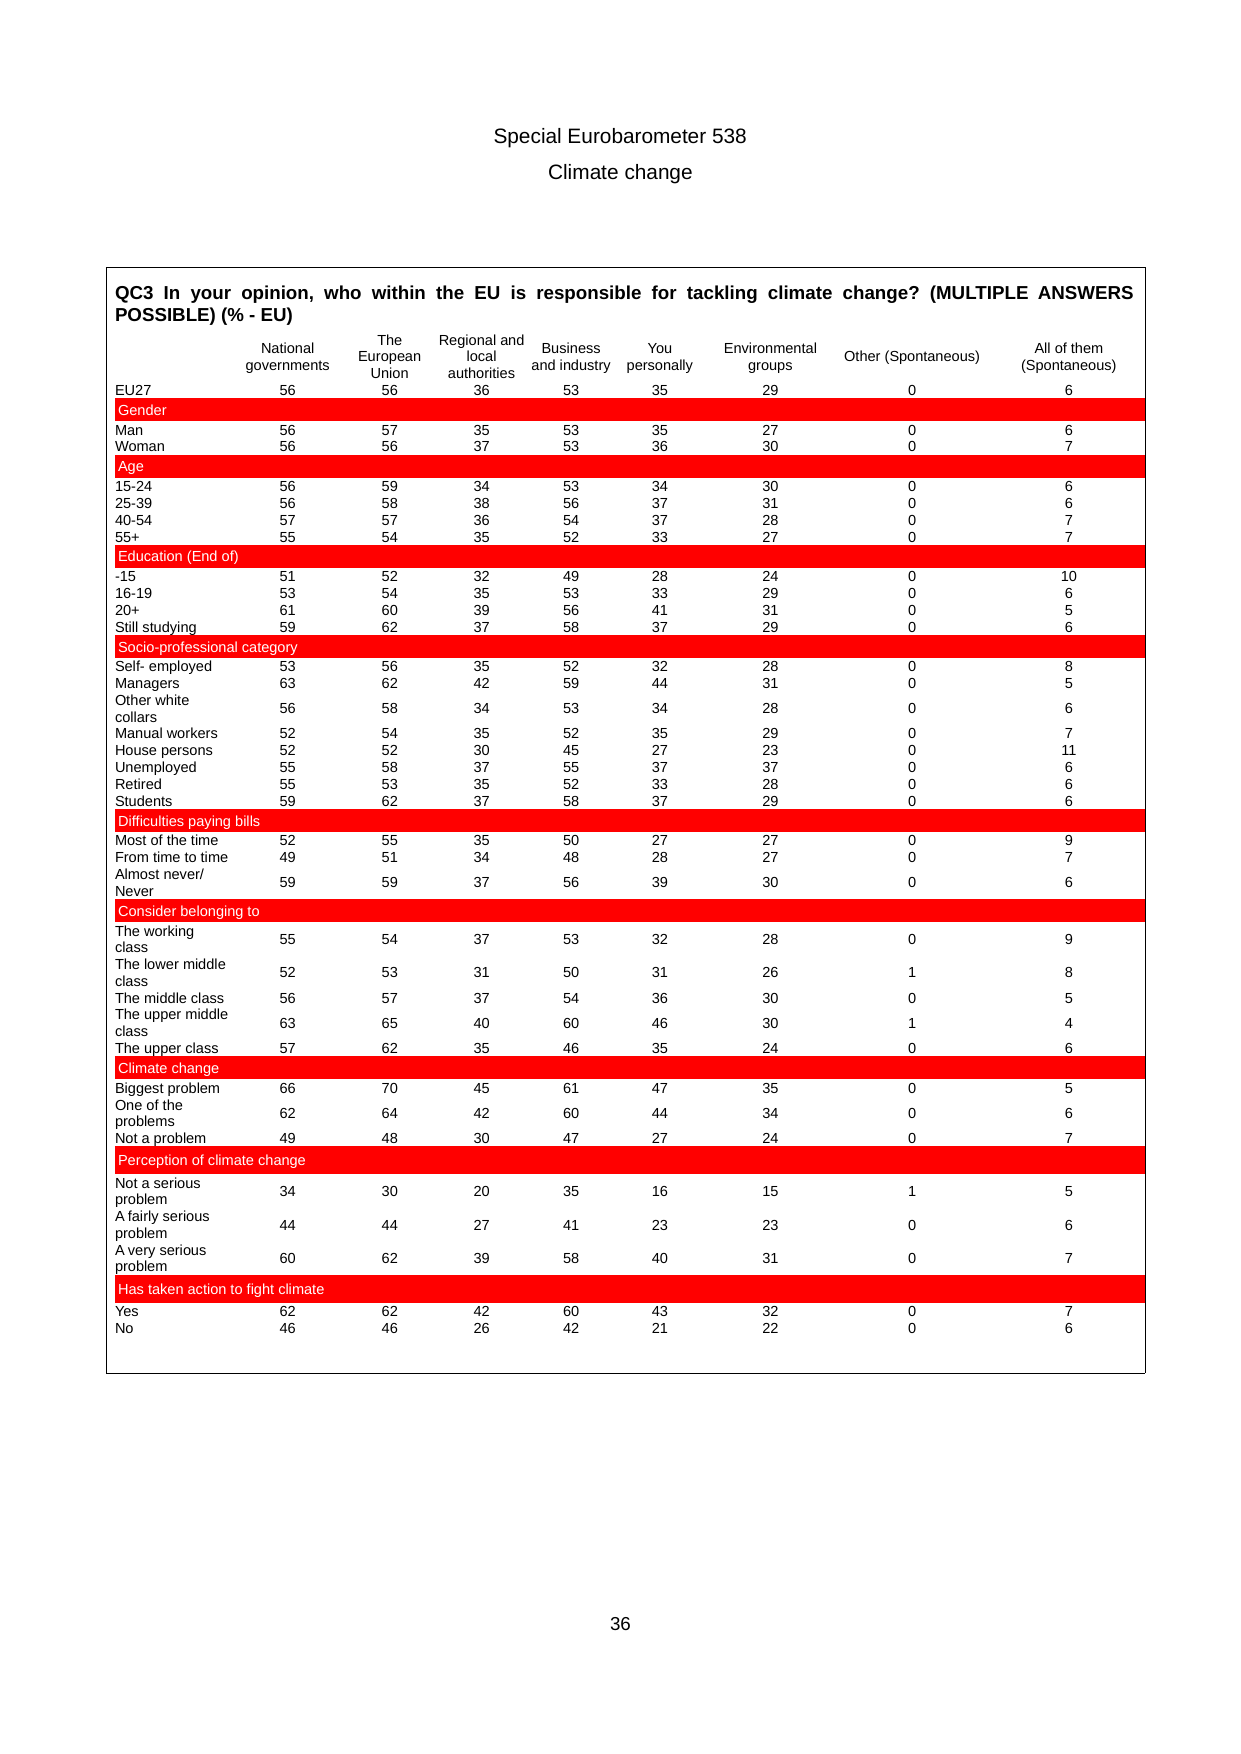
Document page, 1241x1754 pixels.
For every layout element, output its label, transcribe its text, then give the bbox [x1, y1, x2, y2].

table_cell 1 [834, 1006, 990, 1039]
table_cell 0 [834, 478, 990, 495]
table_header [115, 331, 230, 382]
table_cell 55 [230, 759, 345, 776]
table_cell 59 [345, 478, 434, 495]
table_cell 0 [834, 742, 990, 759]
table_cell 16-19 [115, 585, 230, 602]
table_cell 62 [345, 1303, 434, 1319]
table_cell 37 [434, 759, 529, 776]
table_cell 34 [613, 478, 706, 495]
table_cell 51 [230, 568, 345, 585]
table_cell 0 [834, 421, 990, 438]
table_cell [834, 1275, 990, 1303]
table_cell 43 [613, 1303, 706, 1319]
table_cell 37 [434, 866, 529, 899]
table_cell 37 [613, 618, 706, 635]
table_cell 35 [434, 528, 529, 545]
table_cell 0 [834, 1241, 990, 1275]
table_cell 45 [434, 1079, 529, 1096]
table_cell 31 [706, 495, 834, 511]
table_cell 56 [529, 495, 613, 511]
table_cell 6 [990, 1320, 1145, 1336]
table_cell 29 [706, 585, 834, 602]
table_cell 0 [834, 585, 990, 602]
table_cell 32 [706, 1303, 834, 1319]
table_cell 30 [706, 1006, 834, 1039]
table_cell 15-24 [115, 478, 230, 495]
table_cell 52 [230, 832, 345, 849]
table_header Other (Spontaneous) [834, 331, 990, 382]
text QC3 In your opinion, who within the EU is responsible for tackling climate change? (MULTIPLE ANSWERS POSSIBLE) (% - EU) [115, 282, 1136, 325]
table_cell 0 [834, 1303, 990, 1319]
table_cell 6 [990, 759, 1145, 776]
table_cell 35 [434, 421, 529, 438]
table_cell 56 [230, 989, 345, 1006]
table_cell 41 [529, 1208, 613, 1241]
table_cell 31 [706, 675, 834, 692]
table_cell 5 [990, 675, 1145, 692]
table_cell 44 [230, 1208, 345, 1241]
table_cell Retired [115, 776, 230, 792]
table_cell 0 [834, 776, 990, 792]
table_cell 46 [345, 1320, 434, 1336]
table_header Regional and local authorities [434, 331, 529, 382]
table_cell 55 [529, 759, 613, 776]
table_cell 62 [345, 1241, 434, 1275]
table_cell 6 [990, 585, 1145, 602]
table_cell [990, 1146, 1145, 1174]
table_cell 30 [706, 989, 834, 1006]
table_cell 37 [434, 618, 529, 635]
table_cell 56 [230, 495, 345, 511]
table_cell Manual workers [115, 725, 230, 742]
table_cell 37 [434, 438, 529, 455]
table_cell 52 [345, 742, 434, 759]
table_cell 32 [613, 922, 706, 956]
table_cell 29 [706, 725, 834, 742]
table_cell 60 [345, 602, 434, 618]
table_cell 52 [529, 776, 613, 792]
table_cell 7 [990, 725, 1145, 742]
table_cell 36 [434, 511, 529, 528]
table_cell 35 [613, 725, 706, 742]
table_cell 62 [345, 1040, 434, 1056]
table_cell 42 [434, 1303, 529, 1319]
table_cell 27 [434, 1208, 529, 1241]
table_cell Age [115, 455, 1145, 478]
table_cell 23 [613, 1208, 706, 1241]
table_cell 6 [990, 776, 1145, 792]
table_cell 59 [529, 675, 613, 692]
table_cell 20 [434, 1174, 529, 1208]
table_cell 31 [613, 956, 706, 989]
table_cell 29 [706, 792, 834, 809]
table_cell 58 [345, 692, 434, 725]
table_cell 6 [990, 692, 1145, 725]
table_cell 40-54 [115, 511, 230, 528]
table_cell Socio-professional category [115, 635, 1145, 658]
table_cell 62 [230, 1303, 345, 1319]
table_cell 9 [990, 922, 1145, 956]
table_cell 53 [529, 922, 613, 956]
table_cell 28 [706, 511, 834, 528]
table_cell 35 [434, 832, 529, 849]
table_cell 66 [230, 1079, 345, 1096]
table_cell 6 [990, 1040, 1145, 1056]
table_cell 28 [706, 922, 834, 956]
table_cell 53 [230, 585, 345, 602]
table_cell [613, 1275, 706, 1303]
table_cell 27 [613, 1130, 706, 1146]
table_cell 35 [529, 1174, 613, 1208]
table_cell 56 [345, 658, 434, 675]
table_cell 35 [613, 421, 706, 438]
table_cell 37 [434, 989, 529, 1006]
table_cell 0 [834, 1040, 990, 1056]
table_cell Education (End of) [115, 545, 1145, 568]
table_cell 44 [613, 675, 706, 692]
table_cell 0 [834, 568, 990, 585]
table_cell 37 [613, 495, 706, 511]
table_cell 57 [230, 511, 345, 528]
table_cell 10 [990, 568, 1145, 585]
table_cell 26 [434, 1320, 529, 1336]
table_cell 60 [529, 1303, 613, 1319]
table_cell 53 [529, 585, 613, 602]
table_cell 1 [834, 1174, 990, 1208]
table_cell 0 [834, 528, 990, 545]
table_cell 31 [706, 602, 834, 618]
table_cell [613, 1146, 706, 1174]
table_cell 39 [434, 1241, 529, 1275]
table_cell 34 [434, 478, 529, 495]
table_cell 30 [434, 742, 529, 759]
table_cell 50 [529, 956, 613, 989]
table_cell 56 [230, 382, 345, 398]
table_cell 32 [434, 568, 529, 585]
table_cell 46 [613, 1006, 706, 1039]
table_cell 5 [990, 602, 1145, 618]
table_cell 22 [706, 1320, 834, 1336]
table_header The European Union [345, 331, 434, 382]
table_cell 15 [706, 1174, 834, 1208]
table_cell 33 [613, 528, 706, 545]
table_cell 37 [434, 792, 529, 809]
table_cell 56 [230, 692, 345, 725]
table_cell 70 [345, 1079, 434, 1096]
table_cell 6 [990, 421, 1145, 438]
table_cell 27 [706, 849, 834, 866]
table_cell 1 [834, 956, 990, 989]
table_cell 52 [529, 528, 613, 545]
table_cell 20+ [115, 602, 230, 618]
table_cell 34 [613, 692, 706, 725]
table_cell 23 [706, 742, 834, 759]
table_cell 55 [230, 922, 345, 956]
table_cell 35 [434, 658, 529, 675]
table_cell 56 [345, 438, 434, 455]
table_cell 25-39 [115, 495, 230, 511]
table_cell 5 [990, 1174, 1145, 1208]
table_cell 30 [345, 1174, 434, 1208]
table_cell 47 [529, 1130, 613, 1146]
table_cell The working class [115, 922, 230, 956]
table_cell 0 [834, 602, 990, 618]
table_cell Unemployed [115, 759, 230, 776]
table_cell 63 [230, 675, 345, 692]
table_cell 42 [434, 1096, 529, 1130]
table_cell 55+ [115, 528, 230, 545]
table_cell Managers [115, 675, 230, 692]
table_cell 46 [230, 1320, 345, 1336]
table_cell 62 [230, 1096, 345, 1130]
table_cell [706, 1275, 834, 1303]
table_cell 52 [230, 742, 345, 759]
table_cell 24 [706, 1040, 834, 1056]
table_cell 40 [613, 1241, 706, 1275]
table_cell Biggest problem [115, 1079, 230, 1096]
table_cell 60 [529, 1096, 613, 1130]
table_cell 4 [990, 1006, 1145, 1039]
table_cell 28 [613, 568, 706, 585]
table_cell 0 [834, 866, 990, 899]
table_cell 58 [345, 759, 434, 776]
table_cell 7 [990, 528, 1145, 545]
table_cell 23 [706, 1208, 834, 1241]
table_cell 55 [230, 776, 345, 792]
table_cell 39 [613, 866, 706, 899]
table_cell 30 [706, 438, 834, 455]
table_cell 62 [345, 792, 434, 809]
table_cell 35 [434, 585, 529, 602]
table_cell 54 [529, 511, 613, 528]
table_cell House persons [115, 742, 230, 759]
table_cell 0 [834, 849, 990, 866]
table_cell 62 [345, 618, 434, 635]
table_cell 60 [230, 1241, 345, 1275]
table_cell 6 [990, 866, 1145, 899]
table_cell Consider belonging to [115, 899, 1145, 922]
table_cell 31 [706, 1241, 834, 1275]
table_cell 9 [990, 832, 1145, 849]
table_cell 57 [230, 1040, 345, 1056]
table_cell One of the problems [115, 1096, 230, 1130]
table_cell Difficulties paying bills [115, 809, 1145, 832]
table_cell 34 [434, 692, 529, 725]
table_cell 28 [706, 692, 834, 725]
table_cell 63 [230, 1006, 345, 1039]
table_cell 53 [345, 956, 434, 989]
table_cell 28 [706, 776, 834, 792]
table_cell 36 [613, 989, 706, 1006]
table_cell 32 [613, 658, 706, 675]
table_cell 39 [434, 602, 529, 618]
table_cell 8 [990, 956, 1145, 989]
table_cell 7 [990, 1130, 1145, 1146]
table_cell 61 [529, 1079, 613, 1096]
table_cell 56 [230, 478, 345, 495]
table_cell 42 [434, 675, 529, 692]
table_cell Almost never/ Never [115, 866, 230, 899]
table_cell 6 [990, 478, 1145, 495]
table_cell Gender [115, 398, 1145, 421]
table_cell Self- employed [115, 658, 230, 675]
table_cell 53 [230, 658, 345, 675]
table_cell 7 [990, 849, 1145, 866]
table_cell 53 [529, 438, 613, 455]
table_cell 37 [613, 759, 706, 776]
table_cell Man [115, 421, 230, 438]
table_cell 40 [434, 1006, 529, 1039]
table_cell Most of the time [115, 832, 230, 849]
table_cell 53 [529, 692, 613, 725]
table_cell 37 [613, 792, 706, 809]
table_cell 6 [990, 495, 1145, 511]
table_cell 27 [706, 421, 834, 438]
table_cell 11 [990, 742, 1145, 759]
table_cell 35 [434, 1040, 529, 1056]
table_cell 0 [834, 675, 990, 692]
table_cell Woman [115, 438, 230, 455]
table_cell 37 [706, 759, 834, 776]
table_cell 29 [706, 618, 834, 635]
table_cell 56 [529, 866, 613, 899]
table_cell 49 [230, 1130, 345, 1146]
table_cell 47 [613, 1079, 706, 1096]
table_cell 58 [529, 792, 613, 809]
table_cell 62 [345, 675, 434, 692]
table_header National governments [230, 331, 345, 382]
table_cell 56 [345, 382, 434, 398]
table_cell 56 [529, 602, 613, 618]
table_cell 59 [230, 866, 345, 899]
table_cell 0 [834, 1320, 990, 1336]
table_cell A very serious problem [115, 1241, 230, 1275]
table_cell 46 [529, 1040, 613, 1056]
table_cell 58 [529, 618, 613, 635]
table_cell 31 [434, 956, 529, 989]
table_cell 65 [345, 1006, 434, 1039]
table_cell 6 [990, 792, 1145, 809]
table_cell The middle class [115, 989, 230, 1006]
table_cell 35 [434, 776, 529, 792]
table_cell 27 [706, 528, 834, 545]
table_cell 5 [990, 989, 1145, 1006]
table_cell 59 [230, 618, 345, 635]
table_cell The upper class [115, 1040, 230, 1056]
table_cell Not a serious problem [115, 1174, 230, 1208]
table_cell Perception of climate change [115, 1146, 613, 1174]
table_cell 49 [230, 849, 345, 866]
table_cell 33 [613, 585, 706, 602]
table_cell 5 [990, 1079, 1145, 1096]
table_cell 0 [834, 1130, 990, 1146]
table_cell 54 [529, 989, 613, 1006]
table_cell The lower middle class [115, 956, 230, 989]
table_cell 0 [834, 725, 990, 742]
table_cell Yes [115, 1303, 230, 1319]
table_cell 0 [834, 438, 990, 455]
table_cell 44 [345, 1208, 434, 1241]
table_cell 57 [345, 511, 434, 528]
table_cell 45 [529, 742, 613, 759]
table_cell 54 [345, 922, 434, 956]
table_cell [834, 1146, 990, 1174]
table_cell 0 [834, 495, 990, 511]
table_cell Students [115, 792, 230, 809]
table_cell A fairly serious problem [115, 1208, 230, 1241]
table_cell [706, 1146, 834, 1174]
table_cell 0 [834, 692, 990, 725]
table_header Business and industry [529, 331, 613, 382]
table_cell 6 [990, 382, 1145, 398]
table_cell 53 [529, 421, 613, 438]
table_cell 59 [230, 792, 345, 809]
table_cell 36 [434, 382, 529, 398]
table_cell 8 [990, 658, 1145, 675]
table_cell 0 [834, 1208, 990, 1241]
table_cell 0 [834, 511, 990, 528]
table_cell 52 [230, 956, 345, 989]
table_cell 27 [613, 832, 706, 849]
table_cell 64 [345, 1096, 434, 1130]
table_cell 35 [613, 382, 706, 398]
table_cell 36 [613, 438, 706, 455]
table_cell 0 [834, 658, 990, 675]
table_cell 50 [529, 832, 613, 849]
table_cell Climate change [115, 1056, 1145, 1079]
table_cell Other white collars [115, 692, 230, 725]
table_cell 48 [529, 849, 613, 866]
table_header Environmental groups [706, 331, 834, 382]
table_cell 53 [345, 776, 434, 792]
table_cell 34 [434, 849, 529, 866]
table_cell 30 [706, 866, 834, 899]
table_cell 24 [706, 568, 834, 585]
table_cell 42 [529, 1320, 613, 1336]
table_cell 7 [990, 1303, 1145, 1319]
table_cell 58 [529, 1241, 613, 1275]
table_header You personally [613, 331, 706, 382]
table_cell 6 [990, 1208, 1145, 1241]
table_cell 35 [434, 725, 529, 742]
table_cell 56 [230, 438, 345, 455]
table_cell 0 [834, 989, 990, 1006]
table_cell No [115, 1320, 230, 1336]
table_header All of them (Spontaneous) [990, 331, 1145, 382]
table_cell 28 [706, 658, 834, 675]
table_cell 54 [345, 528, 434, 545]
table_cell Not a problem [115, 1130, 230, 1146]
table_cell 41 [613, 602, 706, 618]
table_cell 21 [613, 1320, 706, 1336]
table_cell 7 [990, 511, 1145, 528]
table_cell 53 [529, 478, 613, 495]
table_cell 24 [706, 1130, 834, 1146]
table_cell 49 [529, 568, 613, 585]
table_cell 26 [706, 956, 834, 989]
table_cell 57 [345, 421, 434, 438]
table_cell 56 [230, 421, 345, 438]
table_cell 35 [613, 1040, 706, 1056]
table_cell 16 [613, 1174, 706, 1208]
table_cell 0 [834, 832, 990, 849]
table_cell 6 [990, 618, 1145, 635]
table_cell 28 [613, 849, 706, 866]
table_cell 0 [834, 1079, 990, 1096]
table_cell 30 [706, 478, 834, 495]
table_cell 55 [345, 832, 434, 849]
table_cell 6 [990, 1096, 1145, 1130]
table_cell 53 [529, 382, 613, 398]
table_cell 59 [345, 866, 434, 899]
table_cell 51 [345, 849, 434, 866]
table_cell 30 [434, 1130, 529, 1146]
table_cell 37 [434, 922, 529, 956]
table_cell 34 [230, 1174, 345, 1208]
table_cell The upper middle class [115, 1006, 230, 1039]
table_cell 61 [230, 602, 345, 618]
table_cell Still studying [115, 618, 230, 635]
table_cell 34 [706, 1096, 834, 1130]
table_cell 55 [230, 528, 345, 545]
table_cell 60 [529, 1006, 613, 1039]
table_cell 35 [706, 1079, 834, 1096]
table_cell 0 [834, 792, 990, 809]
table_cell [990, 1275, 1145, 1303]
table_cell 52 [345, 568, 434, 585]
table_cell -15 [115, 568, 230, 585]
table_cell 54 [345, 725, 434, 742]
table_cell 0 [834, 1096, 990, 1130]
table_cell 0 [834, 759, 990, 776]
table_cell 54 [345, 585, 434, 602]
table_cell 52 [529, 725, 613, 742]
table_cell Has taken action to fight climate [115, 1275, 613, 1303]
table_cell EU27 [115, 382, 230, 398]
table_cell 37 [613, 511, 706, 528]
table_cell 0 [834, 618, 990, 635]
table_cell 57 [345, 989, 434, 1006]
table_cell 52 [529, 658, 613, 675]
table_cell 27 [613, 742, 706, 759]
table_cell 7 [990, 438, 1145, 455]
table_cell 29 [706, 382, 834, 398]
table_cell 7 [990, 1241, 1145, 1275]
table_cell 33 [613, 776, 706, 792]
table_cell 48 [345, 1130, 434, 1146]
table_cell 27 [706, 832, 834, 849]
table_cell 52 [230, 725, 345, 742]
table_cell 58 [345, 495, 434, 511]
table_cell 0 [834, 922, 990, 956]
table_cell From time to time [115, 849, 230, 866]
table_cell 44 [613, 1096, 706, 1130]
table_cell 38 [434, 495, 529, 511]
table_cell 0 [834, 382, 990, 398]
